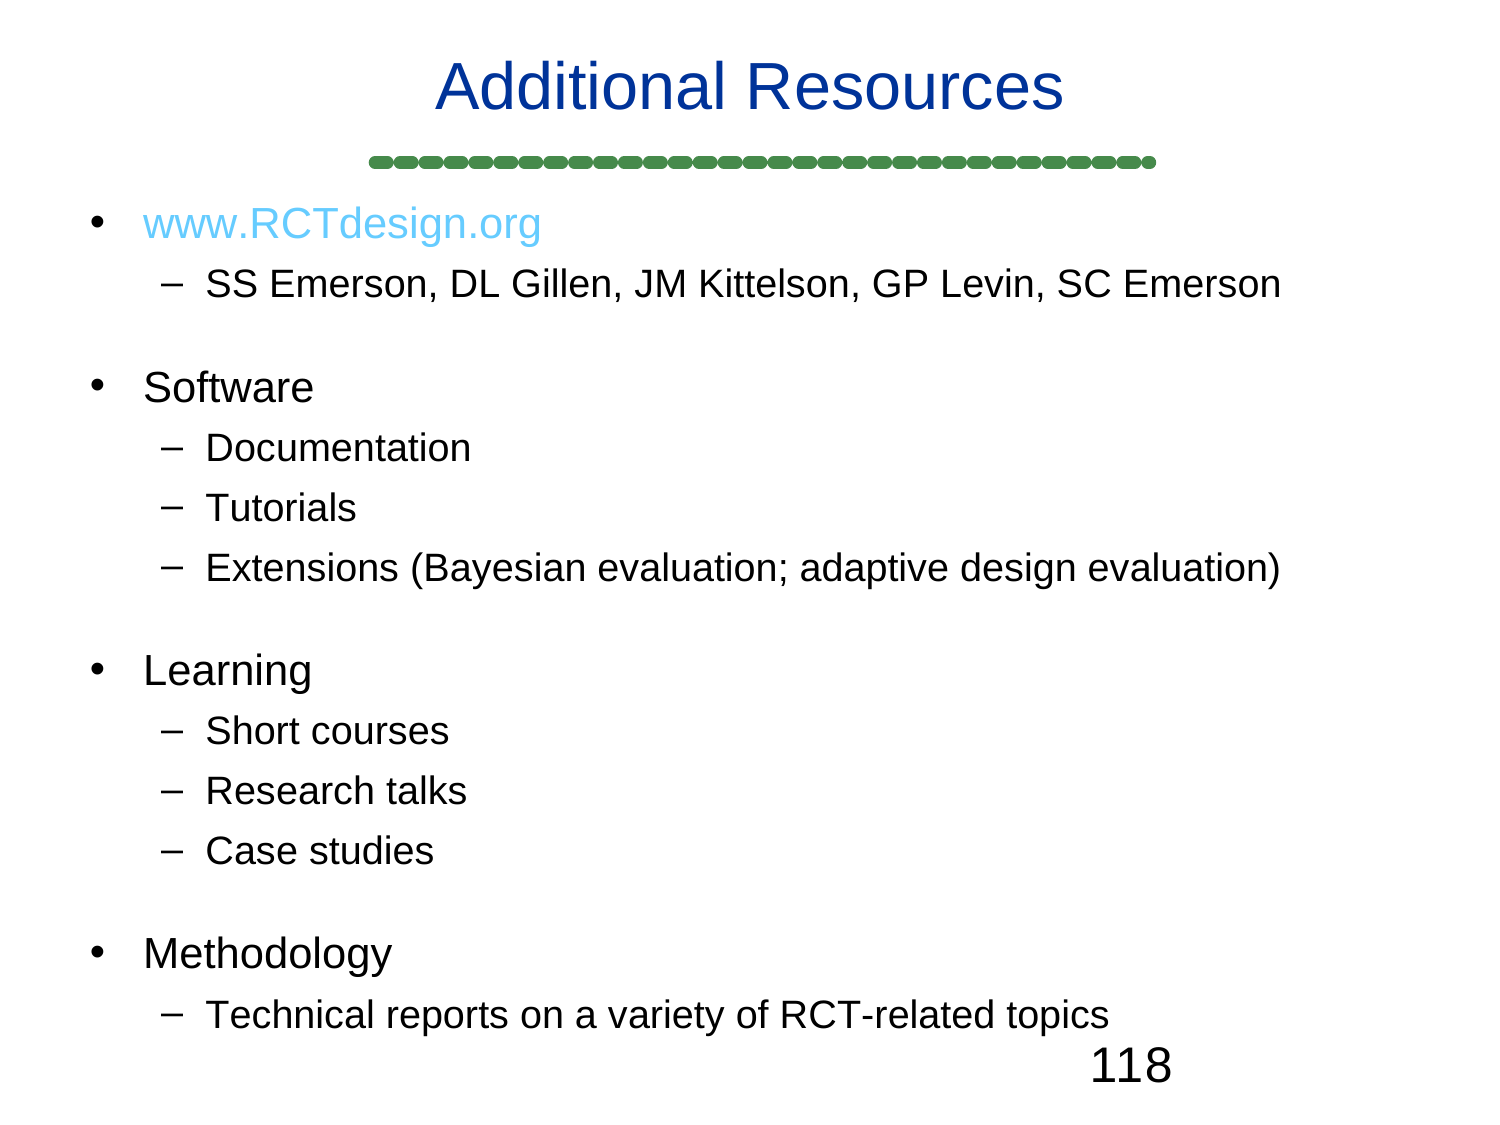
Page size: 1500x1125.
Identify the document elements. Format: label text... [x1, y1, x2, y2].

title Additional Resources [37, 24, 1463, 141]
list www.RCTdesign.org SS Emerson, DL Gillen, JM Kittelson, GP Levin, SC Emerson Software Documentation Tutorials Extensions (Bayesian evaluation; adaptive design evaluation) Learning Short courses Research talks Case studies Methodology Technical reports on a variety of RCT-related topics [75, 187, 1426, 1050]
